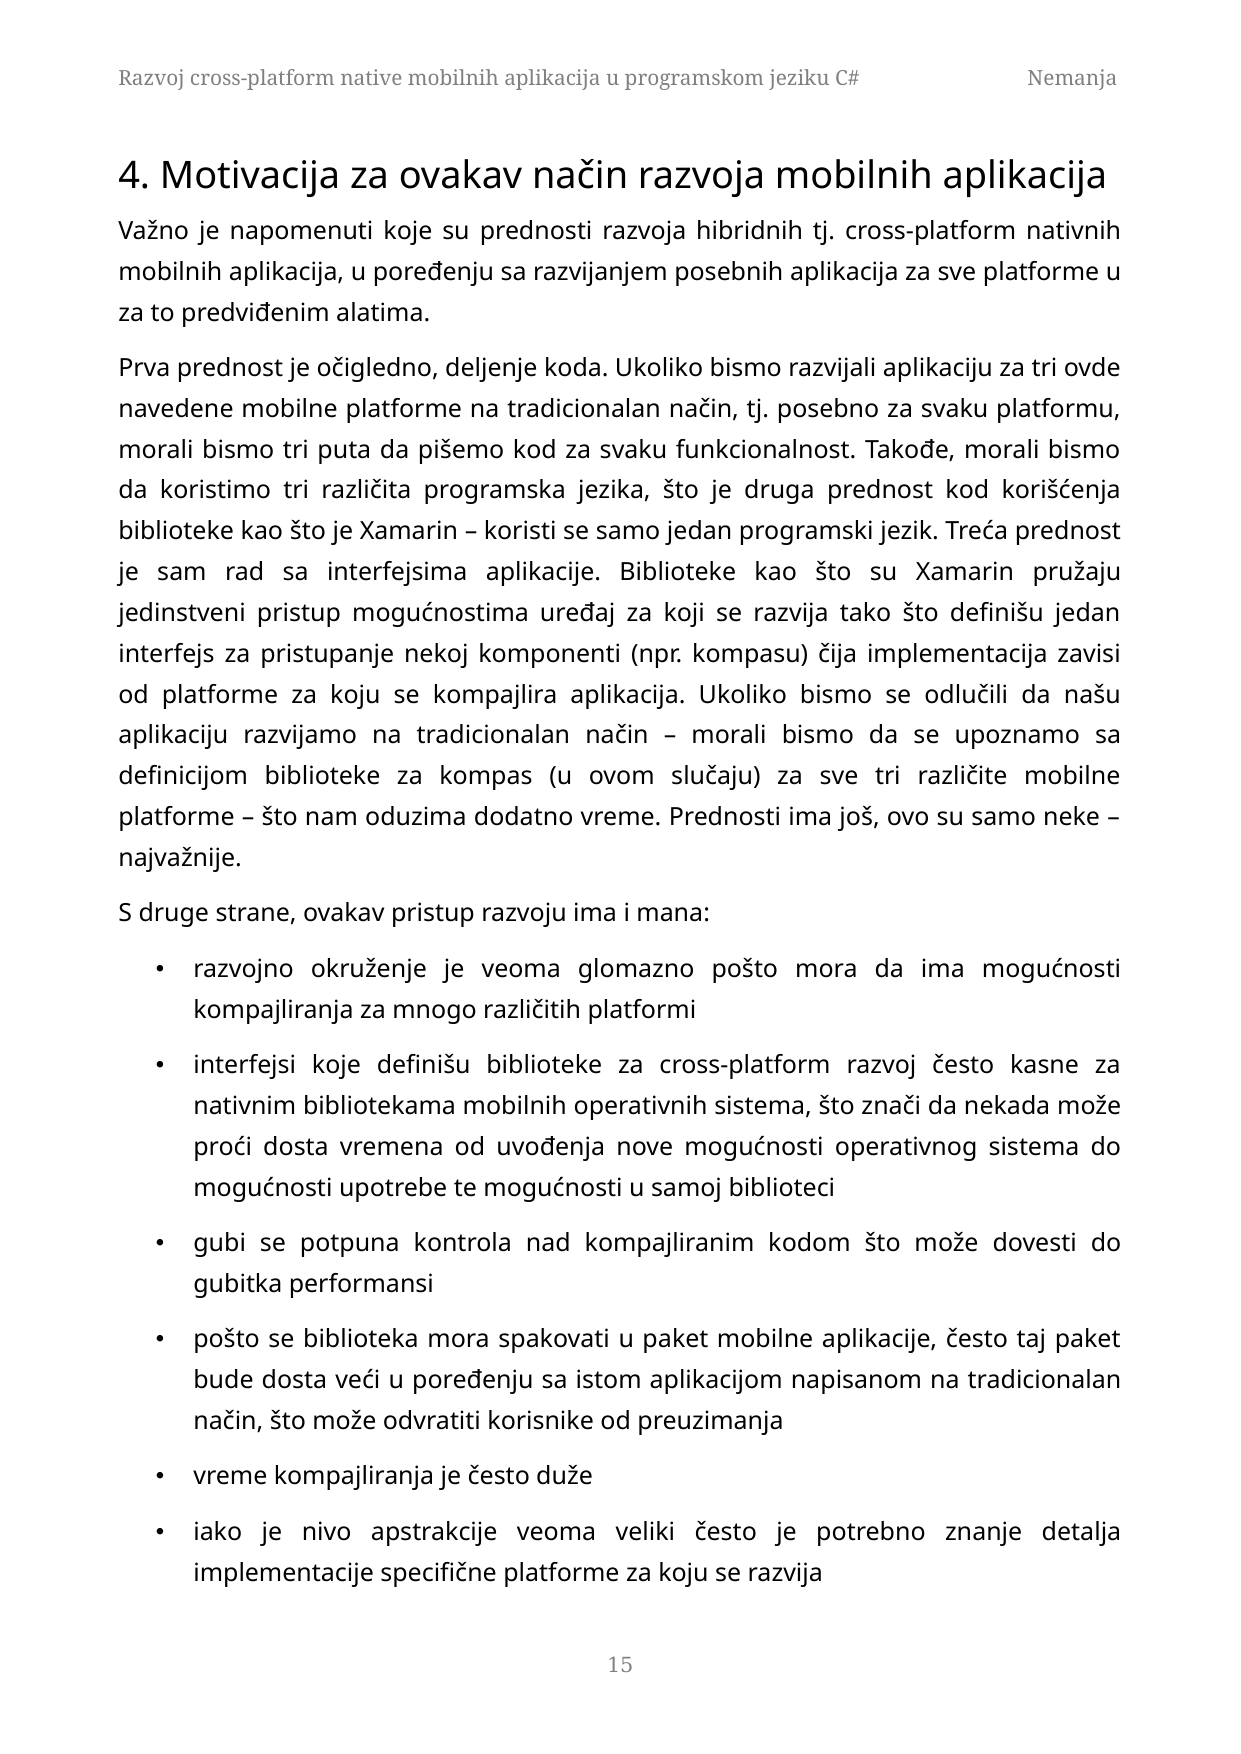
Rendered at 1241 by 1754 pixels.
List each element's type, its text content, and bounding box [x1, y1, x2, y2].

list gubi se potpuna kontrola nad kompajliranim kodom što može dovesti do gubitka performansi [156, 1224, 1122, 1299]
list vreme kompajliranja je često duže [156, 1458, 1122, 1492]
subtitle 4. Motivacija za ovakav način razvoja mobilnih aplikacija [118, 148, 1122, 200]
list pošto se biblioteka mora spakovati u paket mobilne aplikacije, često taj paket bude dosta veći u poređenju sa istom aplikacijom napisanom na tradicionalan način, što može odvratiti korisnike od preuzimanja [156, 1321, 1122, 1437]
text Prva prednost je očigledno, deljenje koda. Ukoliko bismo razvijali aplikaciju za tri ovde navedene mobilne platforme na tradicionalan način, tj. posebno za svaku platformu, morali bismo tri puta da pišemo kod za svaku funkcionalnost. Takođe, morali bismo da koristimo tri različita programska jezika, što je druga prednost kod korišćenja biblioteke kao što je Xamarin – koristi se samo jedan programski jezik. Treća prednost je sam rad sa interfejsima aplikacije. Biblioteke kao što su Xamarin pružaju jedinstveni pristup mogućnostima uređaj za koji se razvija tako što definišu jedan interfejs za pristupanje nekoj komponenti (npr. kompasu) čija implementacija zavisi od platforme za koju se kompajlira aplikacija. Ukoliko bismo se odlučili da našu aplikaciju razvijamo na tradicionalan način – morali bismo da se upoznamo sa definicijom biblioteke za kompas (u ovom slučaju) za sve tri različite mobilne platforme – što nam oduzima dodatno vreme. Prednosti ima još, ovo su samo neke – najvažnije. [118, 349, 1122, 874]
text Važno je napomenuti koje su prednosti razvoja hibridnih tj. cross-platform nativnih mobilnih aplikacija, u poređenju sa razvijanjem posebnih aplikacija za sve platforme u za to predviđenim alatima. [118, 212, 1122, 328]
list iako je nivo apstrakcije veoma veliki često je potrebno znanje detalja implementacije specifične platforme za koju se razvija [156, 1513, 1122, 1588]
text S druge strane, ovakav pristup razvoju ima i mana: [118, 895, 1122, 929]
list razvojno okruženje je veoma glomazno pošto mora da ima mogućnosti kompajliranja za mnogo različitih platformi [156, 950, 1122, 1025]
list interfejsi koje definišu biblioteke za cross-platform razvoj često kasne za nativnim bibliotekama mobilnih operativnih sistema, što znači da nekada može proći dosta vremena od uvođenja nove mogućnosti operativnog sistema do mogućnosti upotrebe te mogućnosti u samoj biblioteci [156, 1047, 1122, 1203]
